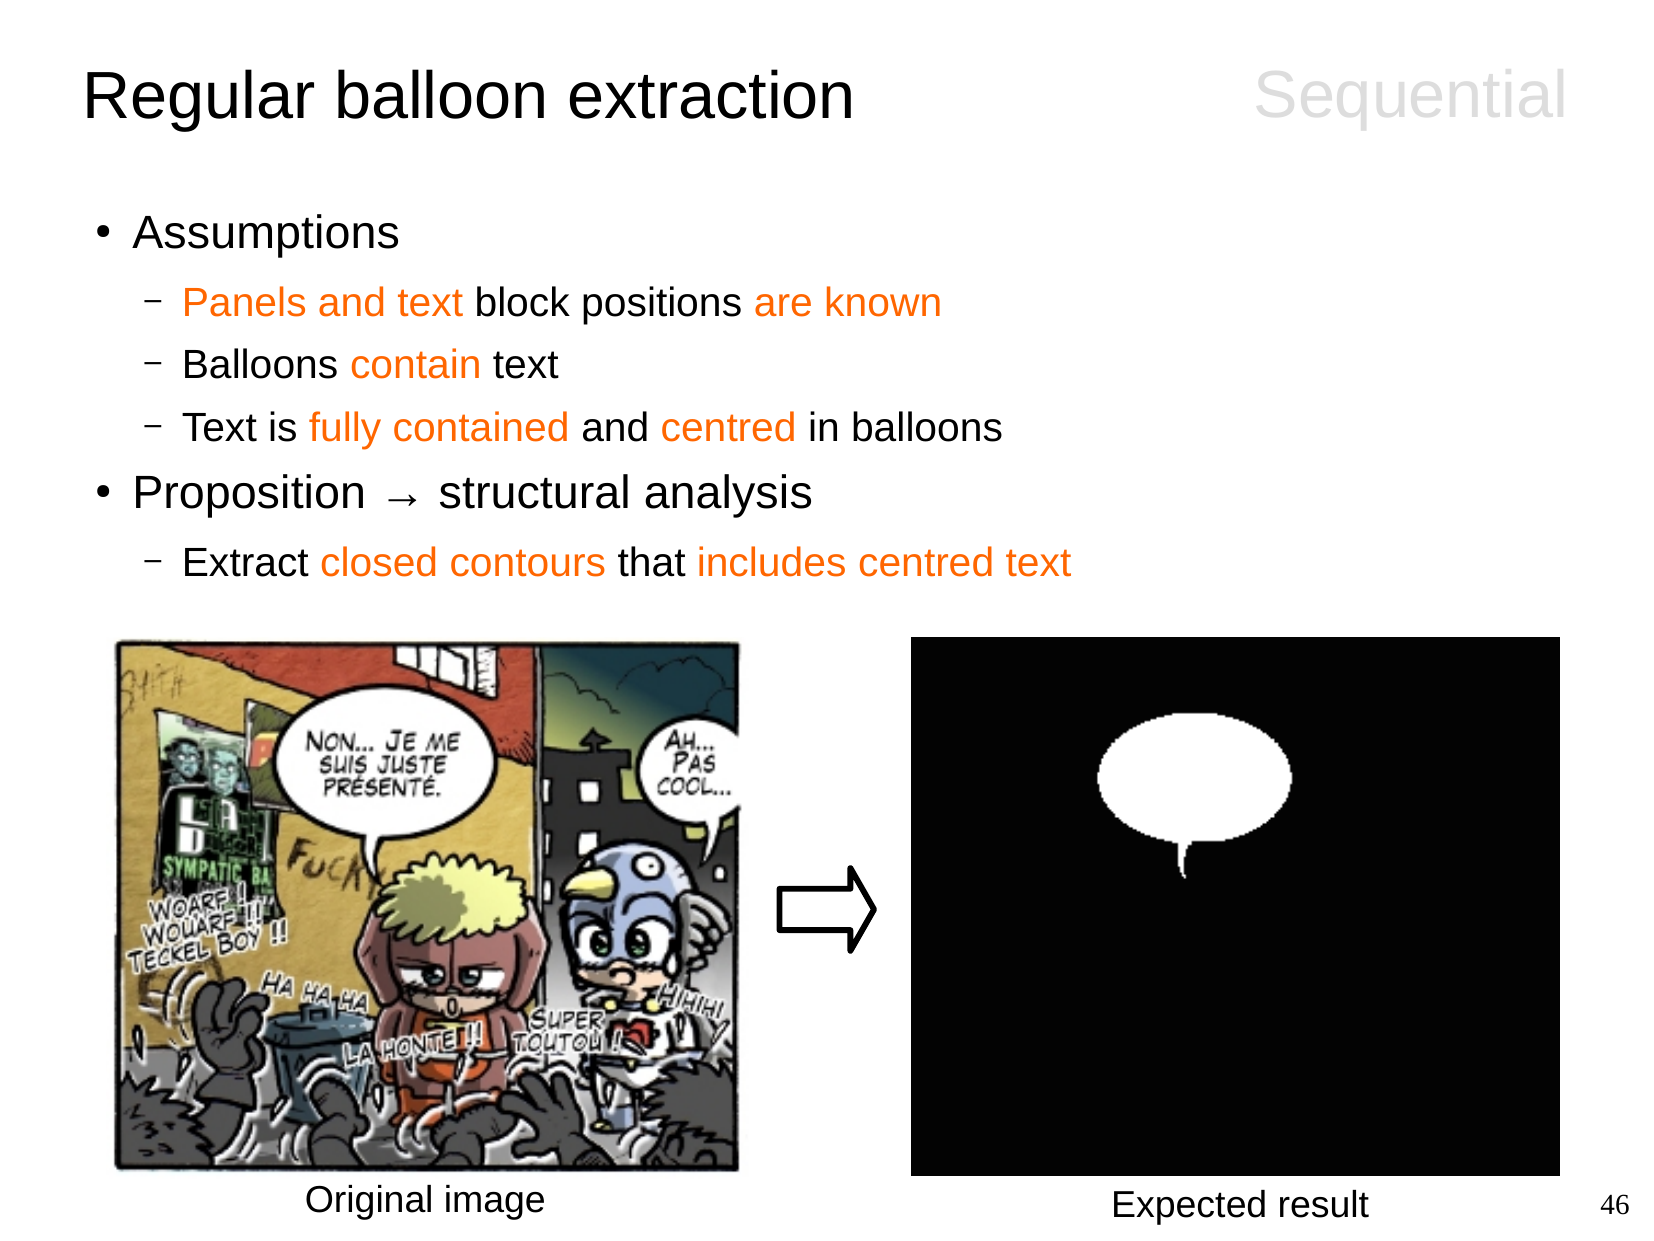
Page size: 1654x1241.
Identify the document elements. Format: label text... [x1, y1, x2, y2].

title Regular balloon extraction [82, 49, 1571, 142]
picture [106, 637, 749, 1182]
list Assumptions Panels and text block positions are known Balloons contain text Text is fully contained and centred in balloons Proposition → structural analysis Extract closed contours that includes centred text [82, 206, 1571, 587]
picture [911, 637, 1560, 1176]
text_box Expected result [897, 1176, 1583, 1234]
text_box Original image [283, 1182, 567, 1228]
